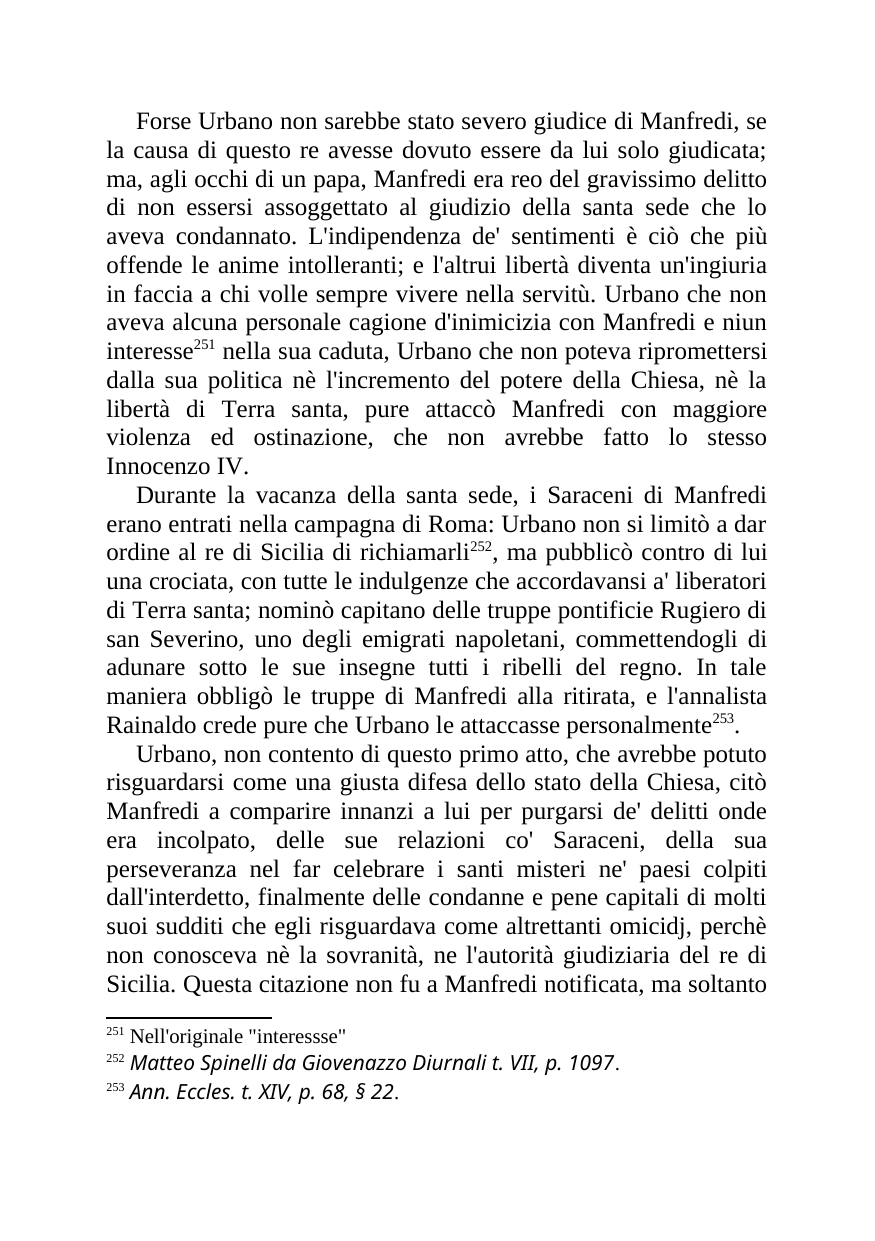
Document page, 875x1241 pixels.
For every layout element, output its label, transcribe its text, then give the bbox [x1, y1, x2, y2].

text Urbano, non contento di questo primo atto, che avrebbe potuto risguardarsi come una giusta difesa dello stato della Chiesa, citò Manfredi a comparire innanzi a lui per purgarsi de' delitti onde era incolpato, delle sue relazioni co' Saraceni, della sua perseveranza nel far celebrare i santi misteri ne' paesi colpiti dall'interdetto, finalmente delle condanne e pene capitali di molti suoi sudditi che egli risguardava come altrettanti omicidj, perchè non conosceva nè la sovranità, ne l'autorità giudiziaria del re di Sicilia. Questa citazione non fu a Manfredi notificata, ma soltanto [106, 739, 768, 997]
text Matteo Spinelli da Giovenazzo Diurnali t. VII, p. 1097. [106, 1048, 768, 1077]
text Nell'originale "interessse" [106, 1024, 768, 1048]
text Forse Urbano non sarebbe stato severo giudice di Manfredi, se la causa di questo re avesse dovuto essere da lui solo giudicata; ma, agli occhi di un papa, Manfredi era reo del gravissimo delitto di non essersi assoggettato al giudizio della santa sede che lo aveva condannato. L'indipendenza de' sentimenti è ciò che più offende le anime intolleranti; e l'altrui libertà diventa un'ingiuria in faccia a chi volle sempre vivere nella servitù. Urbano che non aveva alcuna personale cagione d'inimicizia con Manfredi e niun interesse nella sua caduta, Urbano che non poteva ripromettersi dalla sua politica nè l'incremento del potere della Chiesa, nè la libertà di Terra santa, pure attaccò Manfredi con maggiore violenza ed ostinazione, che non avrebbe fatto lo stesso Innocenzo IV. [106, 106, 768, 480]
text Durante la vacanza della santa sede, i Saraceni di Manfredi erano entrati nella campagna di Roma: Urbano non si limitò a dar ordine al re di Sicilia di richiamarli, ma pubblicò contro di lui una crociata, con tutte le indulgenze che accordavansi a' liberatori di Terra santa; nominò capitano delle truppe pontificie Rugiero di san Severino, uno degli emigrati napoletani, commettendogli di adunare sotto le sue insegne tutti i ribelli del regno. In tale maniera obbligò le truppe di Manfredi alla ritirata, e l'annalista Rainaldo crede pure che Urbano le attaccasse personalmente. [106, 480, 768, 739]
text Ann. Eccles. t. XIV, p. 68, § 22. [106, 1077, 768, 1105]
